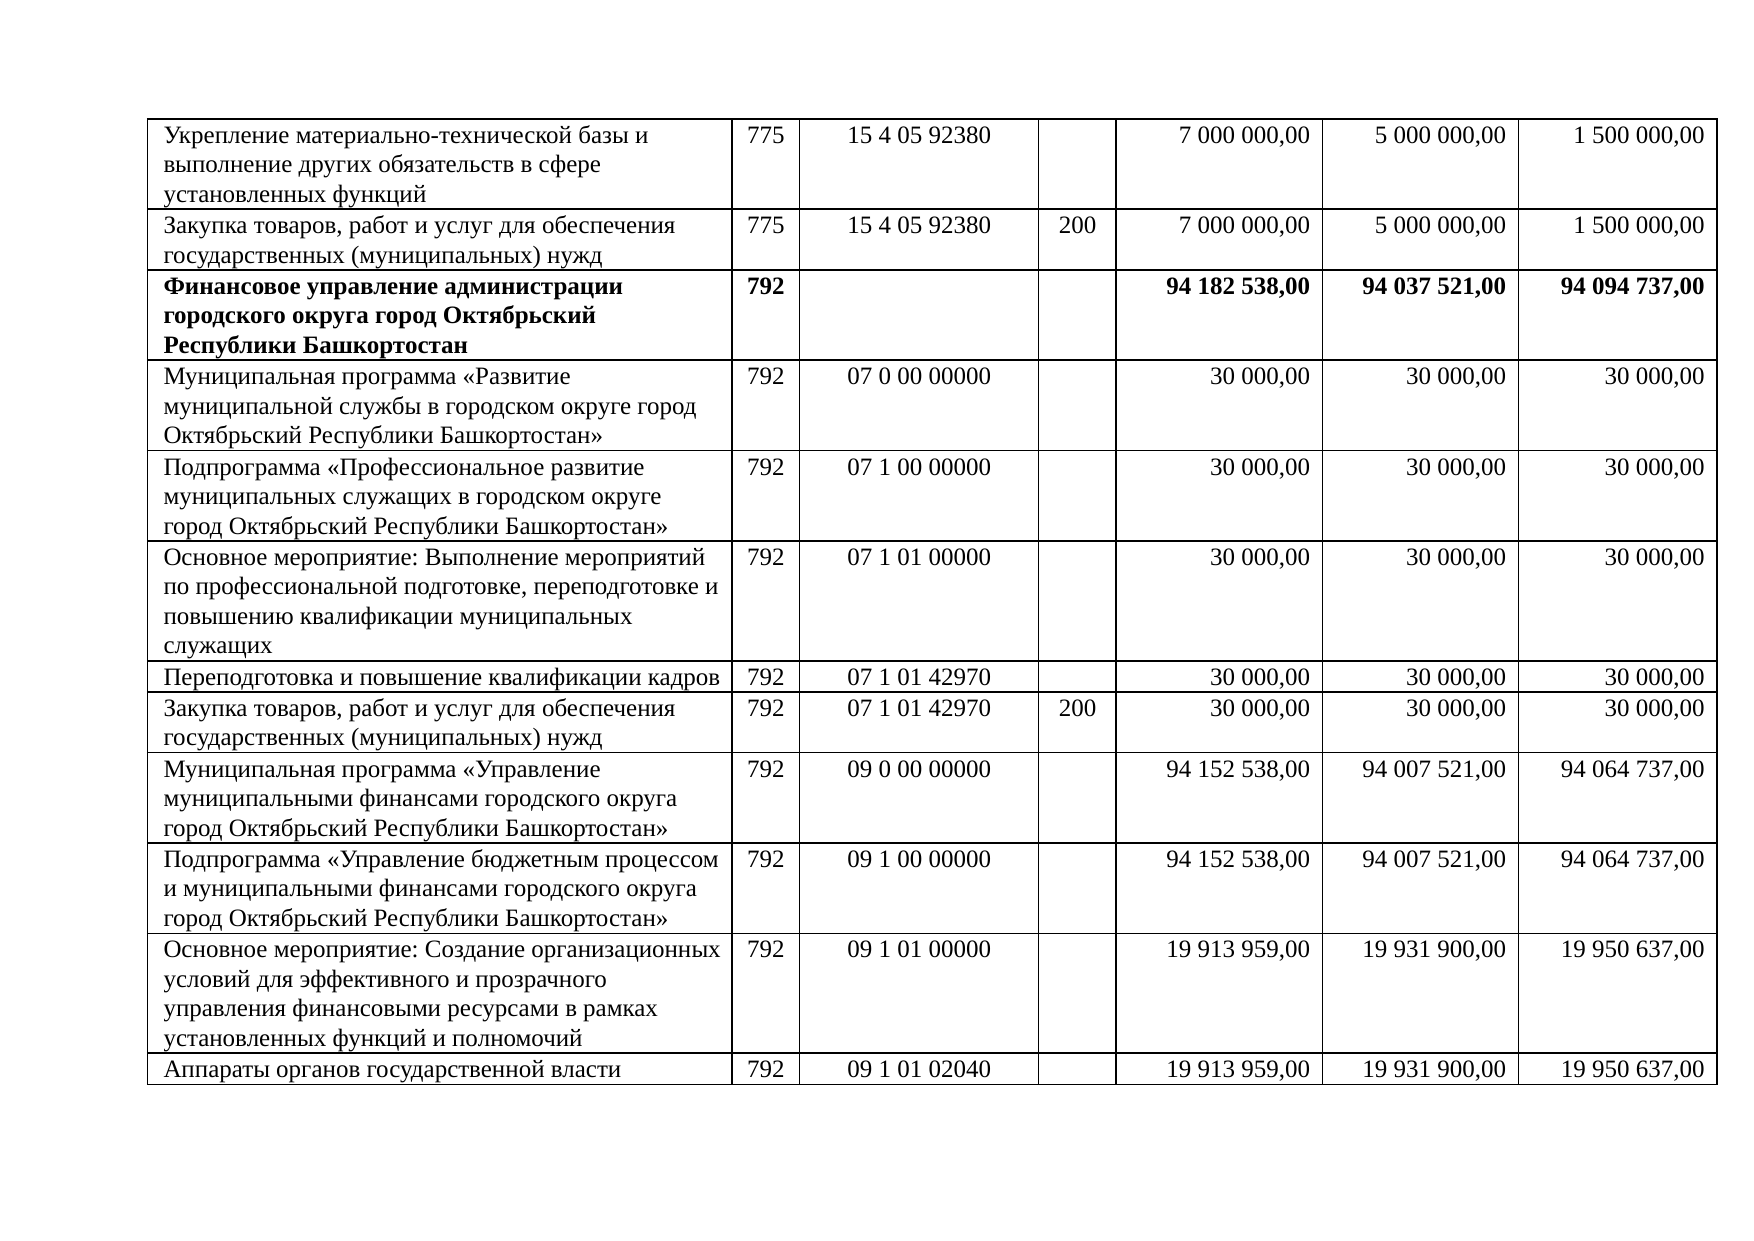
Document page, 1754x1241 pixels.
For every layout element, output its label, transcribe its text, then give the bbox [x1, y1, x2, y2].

table_cell Аппараты органов государственной власти [148, 1054, 731, 1083]
table_cell 94 064 737,00 [1519, 753, 1716, 842]
table_cell 19 913 959,00 [1117, 1054, 1322, 1083]
table_cell 7 000 000,00 [1117, 120, 1322, 208]
table_cell Подпрограмма «Профессиональное развитие муниципальных служащих в городском округе город Октябрьский Республики Башкортостан» [148, 451, 731, 540]
table_cell 200 [1039, 210, 1115, 269]
table_cell 5 000 000,00 [1323, 120, 1518, 208]
table_cell 775 [733, 210, 799, 269]
table_cell 09 1 01 00000 [800, 934, 1038, 1052]
table_cell 19 931 900,00 [1323, 934, 1518, 1052]
table_cell 30 000,00 [1519, 361, 1716, 450]
table_cell [1039, 361, 1115, 450]
table_cell Закупка товаров, работ и услуг для обеспечения государственных (муниципальных) нужд [148, 693, 731, 752]
table_cell 792 [733, 693, 799, 752]
table_cell 30 000,00 [1117, 451, 1322, 540]
table_cell 19 913 959,00 [1117, 934, 1322, 1052]
table_cell 30 000,00 [1323, 451, 1518, 540]
table_cell 15 4 05 92380 [800, 120, 1038, 208]
table_cell 94 152 538,00 [1117, 753, 1322, 842]
table_cell 792 [733, 934, 799, 1052]
table_cell 94 152 538,00 [1117, 844, 1322, 932]
table_cell 94 007 521,00 [1323, 844, 1518, 932]
table_cell 07 1 01 42970 [800, 662, 1038, 691]
table_cell 94 094 737,00 [1519, 271, 1716, 359]
table_cell 792 [733, 542, 799, 660]
table_cell 30 000,00 [1117, 693, 1322, 752]
table_cell Закупка товаров, работ и услуг для обеспечения государственных (муниципальных) нужд [148, 210, 731, 269]
table_cell Основное мероприятие: Создание организационных условий для эффективного и прозрачного управления финансовыми ресурсами в рамках установленных функций и полномочий [148, 934, 731, 1052]
table_cell [1039, 1054, 1115, 1083]
table_cell 30 000,00 [1519, 693, 1716, 752]
table_cell 15 4 05 92380 [800, 210, 1038, 269]
table_cell 792 [733, 753, 799, 842]
table_cell Основное мероприятие: Выполнение мероприятий по профессиональной подготовке, переподготовке и повышению квалификации муниципальных служащих [148, 542, 731, 660]
table_cell 30 000,00 [1117, 361, 1322, 450]
table_cell Муниципальная программа «Развитие муниципальной службы в городском округе город Октябрьский Республики Башкортостан» [148, 361, 731, 450]
table_cell 30 000,00 [1323, 542, 1518, 660]
table_cell [1039, 753, 1115, 842]
table_cell 30 000,00 [1519, 662, 1716, 691]
table_cell 94 007 521,00 [1323, 753, 1518, 842]
table_cell 30 000,00 [1323, 693, 1518, 752]
table_cell Переподготовка и повышение квалификации кадров [148, 662, 731, 691]
table_cell 07 1 01 00000 [800, 542, 1038, 660]
table_cell [1039, 934, 1115, 1052]
table_cell Муниципальная программа «Управление муниципальными финансами городского округа город Октябрьский Республики Башкортостан» [148, 753, 731, 842]
table_cell 1 500 000,00 [1519, 210, 1716, 269]
table_cell [800, 271, 1038, 359]
table_cell 30 000,00 [1519, 542, 1716, 660]
table_cell [1039, 120, 1115, 208]
table_cell 07 1 01 42970 [800, 693, 1038, 752]
table_cell 94 037 521,00 [1323, 271, 1518, 359]
table_cell 792 [733, 662, 799, 691]
table_cell 30 000,00 [1323, 361, 1518, 450]
table_cell 94 064 737,00 [1519, 844, 1716, 932]
table_cell 792 [733, 451, 799, 540]
table_cell 30 000,00 [1519, 451, 1716, 540]
table_cell 792 [733, 844, 799, 932]
table_cell [1039, 451, 1115, 540]
table_cell Укрепление материально-технической базы и выполнение других обязательств в сфере установленных функций [148, 120, 731, 208]
table_cell 07 0 00 00000 [800, 361, 1038, 450]
table_cell 30 000,00 [1323, 662, 1518, 691]
table_cell 30 000,00 [1117, 662, 1322, 691]
table_cell [1039, 662, 1115, 691]
table_cell 200 [1039, 693, 1115, 752]
table_cell 30 000,00 [1117, 542, 1322, 660]
table_cell 07 1 00 00000 [800, 451, 1038, 540]
table_cell [1039, 271, 1115, 359]
table_cell 1 500 000,00 [1519, 120, 1716, 208]
table_cell 94 182 538,00 [1117, 271, 1322, 359]
table_cell [1039, 844, 1115, 932]
table_cell Подпрограмма «Управление бюджетным процессом и муниципальными финансами городского округа город Октябрьский Республики Башкортостан» [148, 844, 731, 932]
table_cell 792 [733, 1054, 799, 1083]
table_cell 09 0 00 00000 [800, 753, 1038, 842]
table_cell 09 1 00 00000 [800, 844, 1038, 932]
table_cell 5 000 000,00 [1323, 210, 1518, 269]
table_cell 19 931 900,00 [1323, 1054, 1518, 1083]
table_cell 792 [733, 271, 799, 359]
table_cell [1039, 542, 1115, 660]
table_cell 09 1 01 02040 [800, 1054, 1038, 1083]
table_cell 7 000 000,00 [1117, 210, 1322, 269]
table_cell 792 [733, 361, 799, 450]
table_cell 19 950 637,00 [1519, 934, 1716, 1052]
table_cell Финансовое управление администрации городского округа город Октябрьский Республики Башкортостан [148, 271, 731, 359]
table_cell 19 950 637,00 [1519, 1054, 1716, 1083]
table_cell 775 [733, 120, 799, 208]
